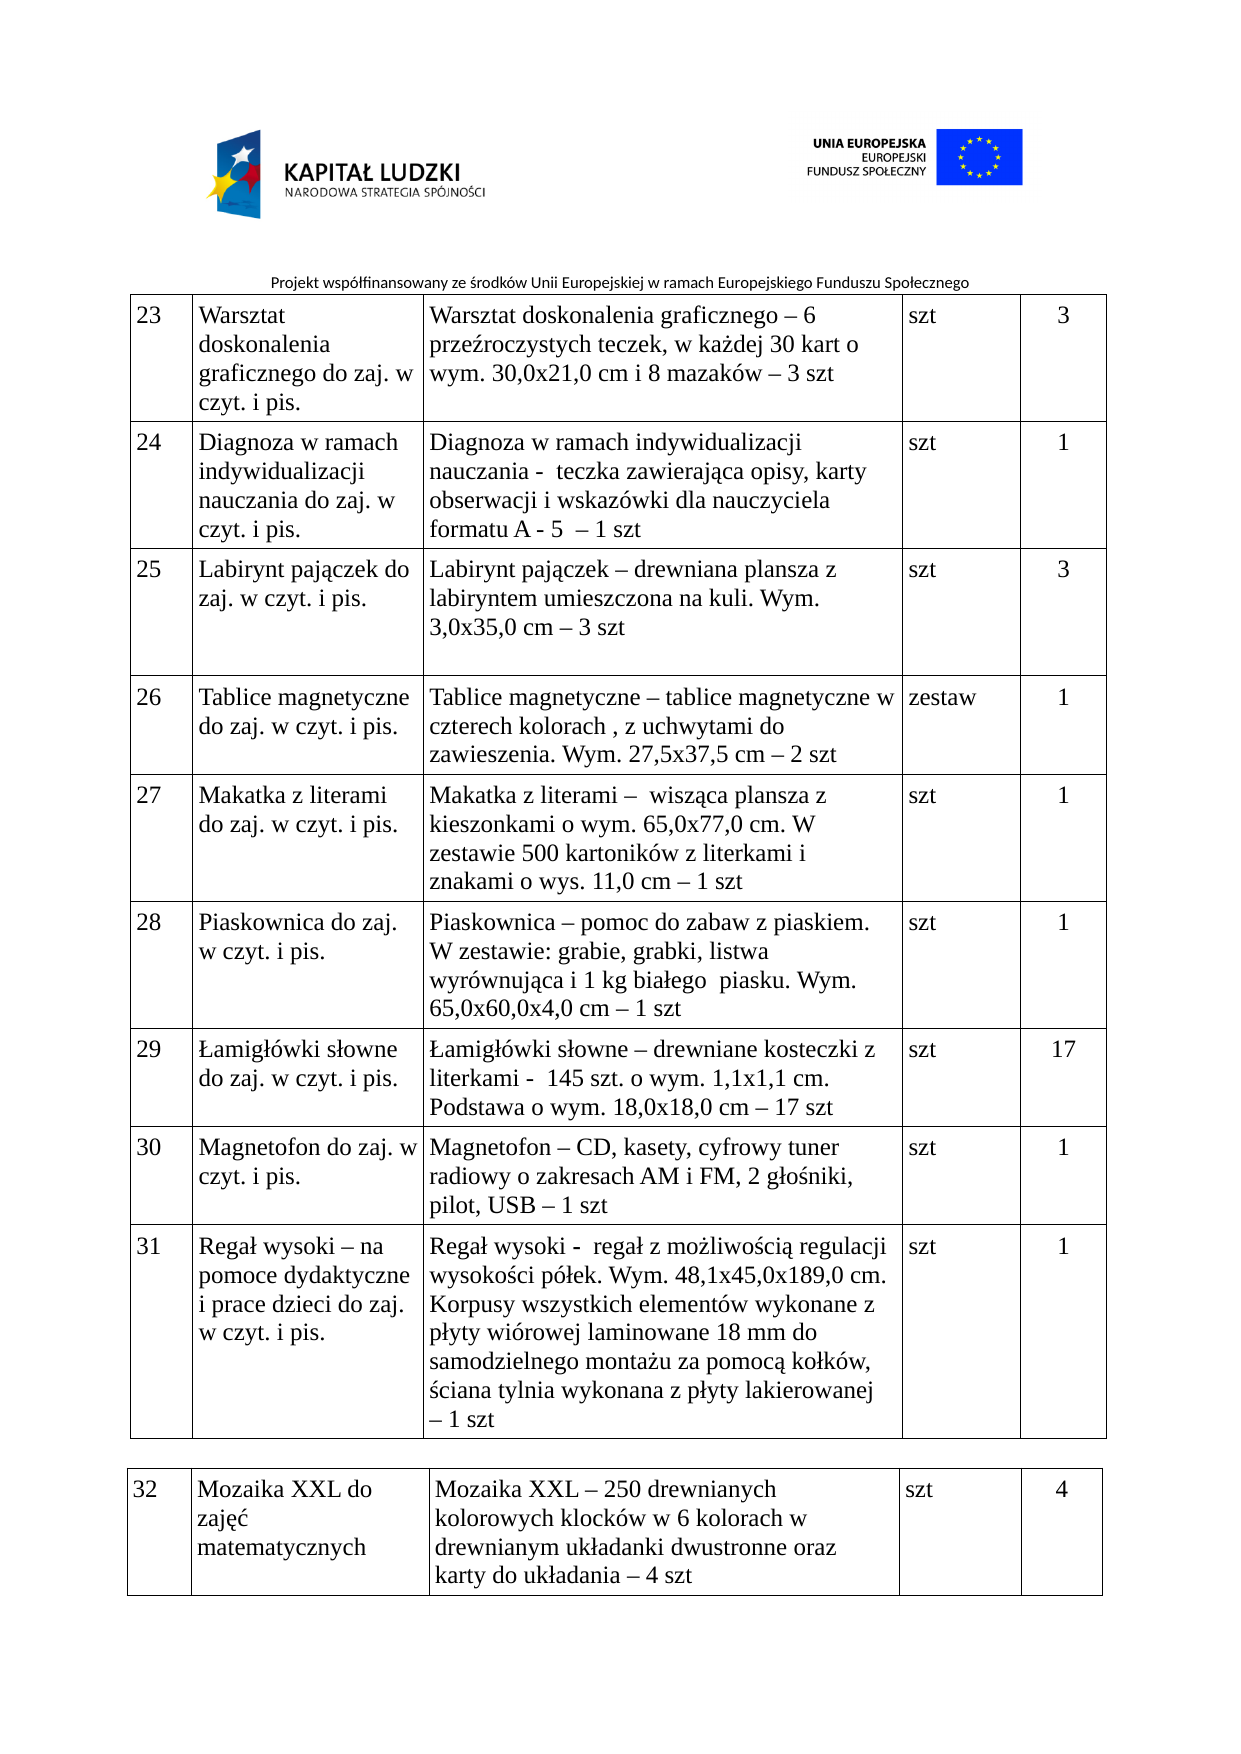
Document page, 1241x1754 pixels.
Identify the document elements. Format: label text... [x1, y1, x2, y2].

table_cell Makatka z literami do zaj. w czyt. i pis. [193, 775, 423, 901]
table_cell 3 [1021, 549, 1106, 675]
table_cell szt [903, 1225, 1020, 1438]
table_cell Łamigłówki słowne – drewniane kosteczki z literkami - 145 szt. o wym. 1,1x1,1 cm. Podstawa o wym. 18,0x18,0 cm – 17 szt [424, 1029, 902, 1126]
table_cell Warsztat doskonalenia graficznego – 6 przeźroczystych teczek, w każdej 30 kart o wym. 30,0x21,0 cm i 8 mazaków – 3 szt [424, 295, 902, 421]
table_cell Labirynt pajączek do zaj. w czyt. i pis. [193, 549, 423, 675]
table_cell Regał wysoki - regał z możliwością regulacji wysokości półek. Wym. 48,1x45,0x189,0 cm. Korpusy wszystkich elementów wykonane z płyty wiórowej laminowane 18 mm do samodzielnego montażu za pomocą kołków, ściana tylnia wykonana z płyty lakierowanej – 1 szt [424, 1225, 902, 1438]
table_cell 1 [1021, 422, 1106, 548]
table_cell 26 [131, 676, 192, 774]
table_cell 28 [131, 902, 192, 1028]
table_cell Regał wysoki – na pomoce dydaktyczne i prace dzieci do zaj. w czyt. i pis. [193, 1225, 423, 1438]
table_cell szt [903, 549, 1020, 675]
table_cell 27 [131, 775, 192, 901]
table_cell szt [903, 422, 1020, 548]
table_header Mozaika XXL – 250 drewnianych kolorowych klocków w 6 kolorach w drewnianym układanki dwustronne oraz karty do układania – 4 szt [430, 1469, 899, 1595]
table_header Mozaika XXL do zajęć matematycznych [192, 1469, 429, 1595]
table_cell Łamigłówki słowne do zaj. w czyt. i pis. [193, 1029, 423, 1126]
table_header 32 [128, 1469, 191, 1595]
table_cell Piaskownica do zaj. w czyt. i pis. [193, 902, 423, 1028]
table_cell Tablice magnetyczne do zaj. w czyt. i pis. [193, 676, 423, 774]
table_cell szt [903, 902, 1020, 1028]
table_cell Piaskownica – pomoc do zabaw z piaskiem. W zestawie: grabie, grabki, listwa wyrównująca i 1 kg białego piasku. Wym. 65,0x60,0x4,0 cm – 1 szt [424, 902, 902, 1028]
table_cell zestaw [903, 676, 1020, 774]
table_cell 23 [131, 295, 192, 421]
table_cell 24 [131, 422, 192, 548]
table_cell 17 [1021, 1029, 1106, 1126]
table_cell 1 [1021, 676, 1106, 774]
table_cell 31 [131, 1225, 192, 1438]
table_cell 1 [1021, 775, 1106, 901]
table_cell Magnetofon – CD, kasety, cyfrowy tuner radiowy o zakresach AM i FM, 2 głośniki, pilot, USB – 1 szt [424, 1127, 902, 1224]
table_header szt [900, 1469, 1021, 1595]
table_cell Warsztat doskonalenia graficznego do zaj. w czyt. i pis. [193, 295, 423, 421]
table_cell 29 [131, 1029, 192, 1126]
table_cell szt [903, 1127, 1020, 1224]
table_cell Labirynt pajączek – drewniana plansza z labiryntem umieszczona na kuli. Wym. 3,0x35,0 cm – 3 szt [424, 549, 902, 675]
table_cell Makatka z literami – wisząca plansza z kieszonkami o wym. 65,0x77,0 cm. W zestawie 500 kartoników z literkami i znakami o wys. 11,0 cm – 1 szt [424, 775, 902, 901]
table_cell 1 [1021, 1127, 1106, 1224]
table_cell 30 [131, 1127, 192, 1224]
table_cell szt [903, 1029, 1020, 1126]
table_cell 3 [1021, 295, 1106, 421]
table_cell Diagnoza w ramach indywidualizacji nauczania do zaj. w czyt. i pis. [193, 422, 423, 548]
table_cell szt [903, 775, 1020, 901]
table_cell Diagnoza w ramach indywidualizacji nauczania - teczka zawierająca opisy, karty obserwacji i wskazówki dla nauczyciela formatu A - 5 – 1 szt [424, 422, 902, 548]
table_cell 25 [131, 549, 192, 675]
table_cell 1 [1021, 902, 1106, 1028]
table_cell szt [903, 295, 1020, 421]
table_cell Magnetofon do zaj. w czyt. i pis. [193, 1127, 423, 1224]
table_cell Tablice magnetyczne – tablice magnetyczne w czterech kolorach , z uchwytami do zawieszenia. Wym. 27,5x37,5 cm – 2 szt [424, 676, 902, 774]
table_header 4 [1022, 1469, 1102, 1595]
table_cell 1 [1021, 1225, 1106, 1438]
